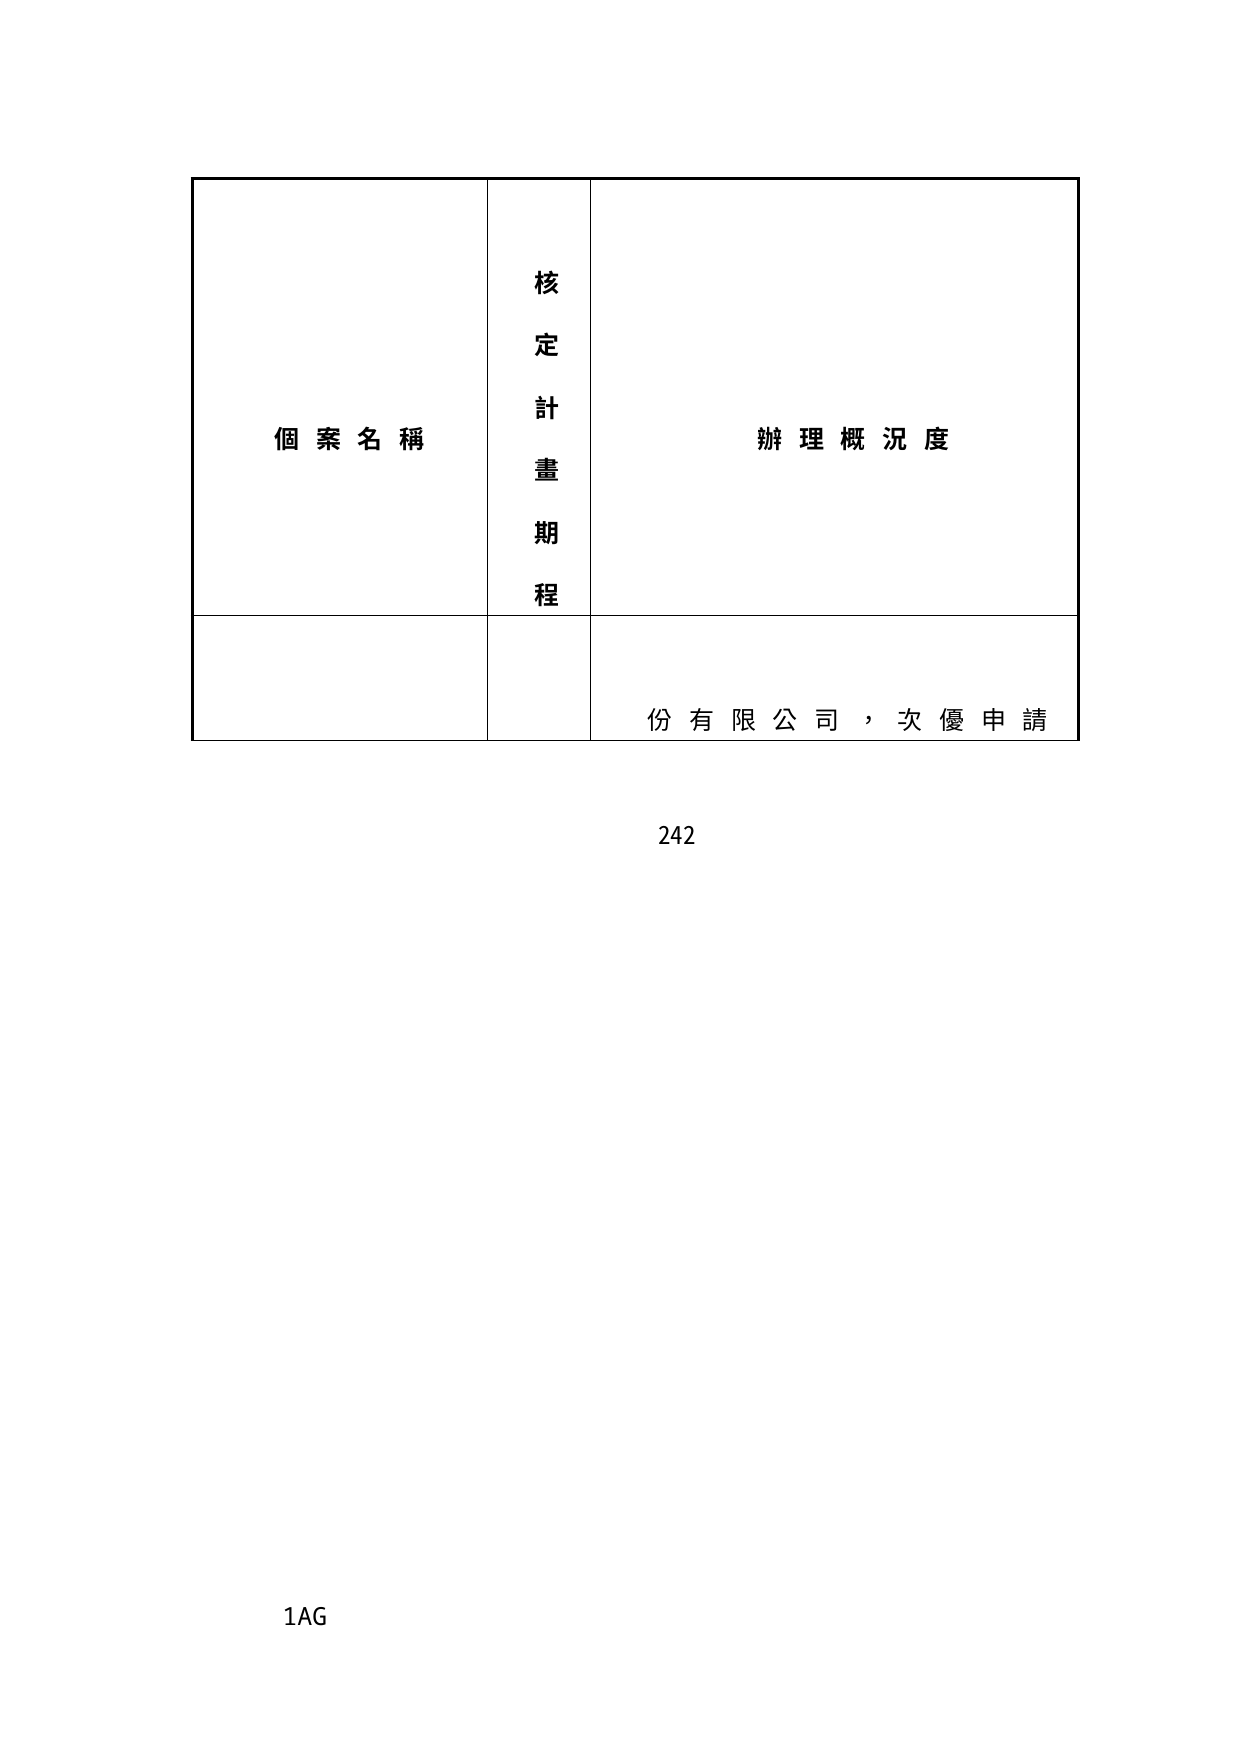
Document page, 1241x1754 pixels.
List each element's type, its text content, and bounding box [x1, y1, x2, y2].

table_header 核定計畫期程 [488, 180, 590, 615]
table_cell [194, 616, 487, 740]
table_header 個案名稱 [194, 180, 487, 615]
table_header 辦理概況度 [591, 180, 1077, 615]
table_cell [488, 616, 590, 740]
table_cell 份有限公司，次優申請 [591, 616, 1077, 740]
